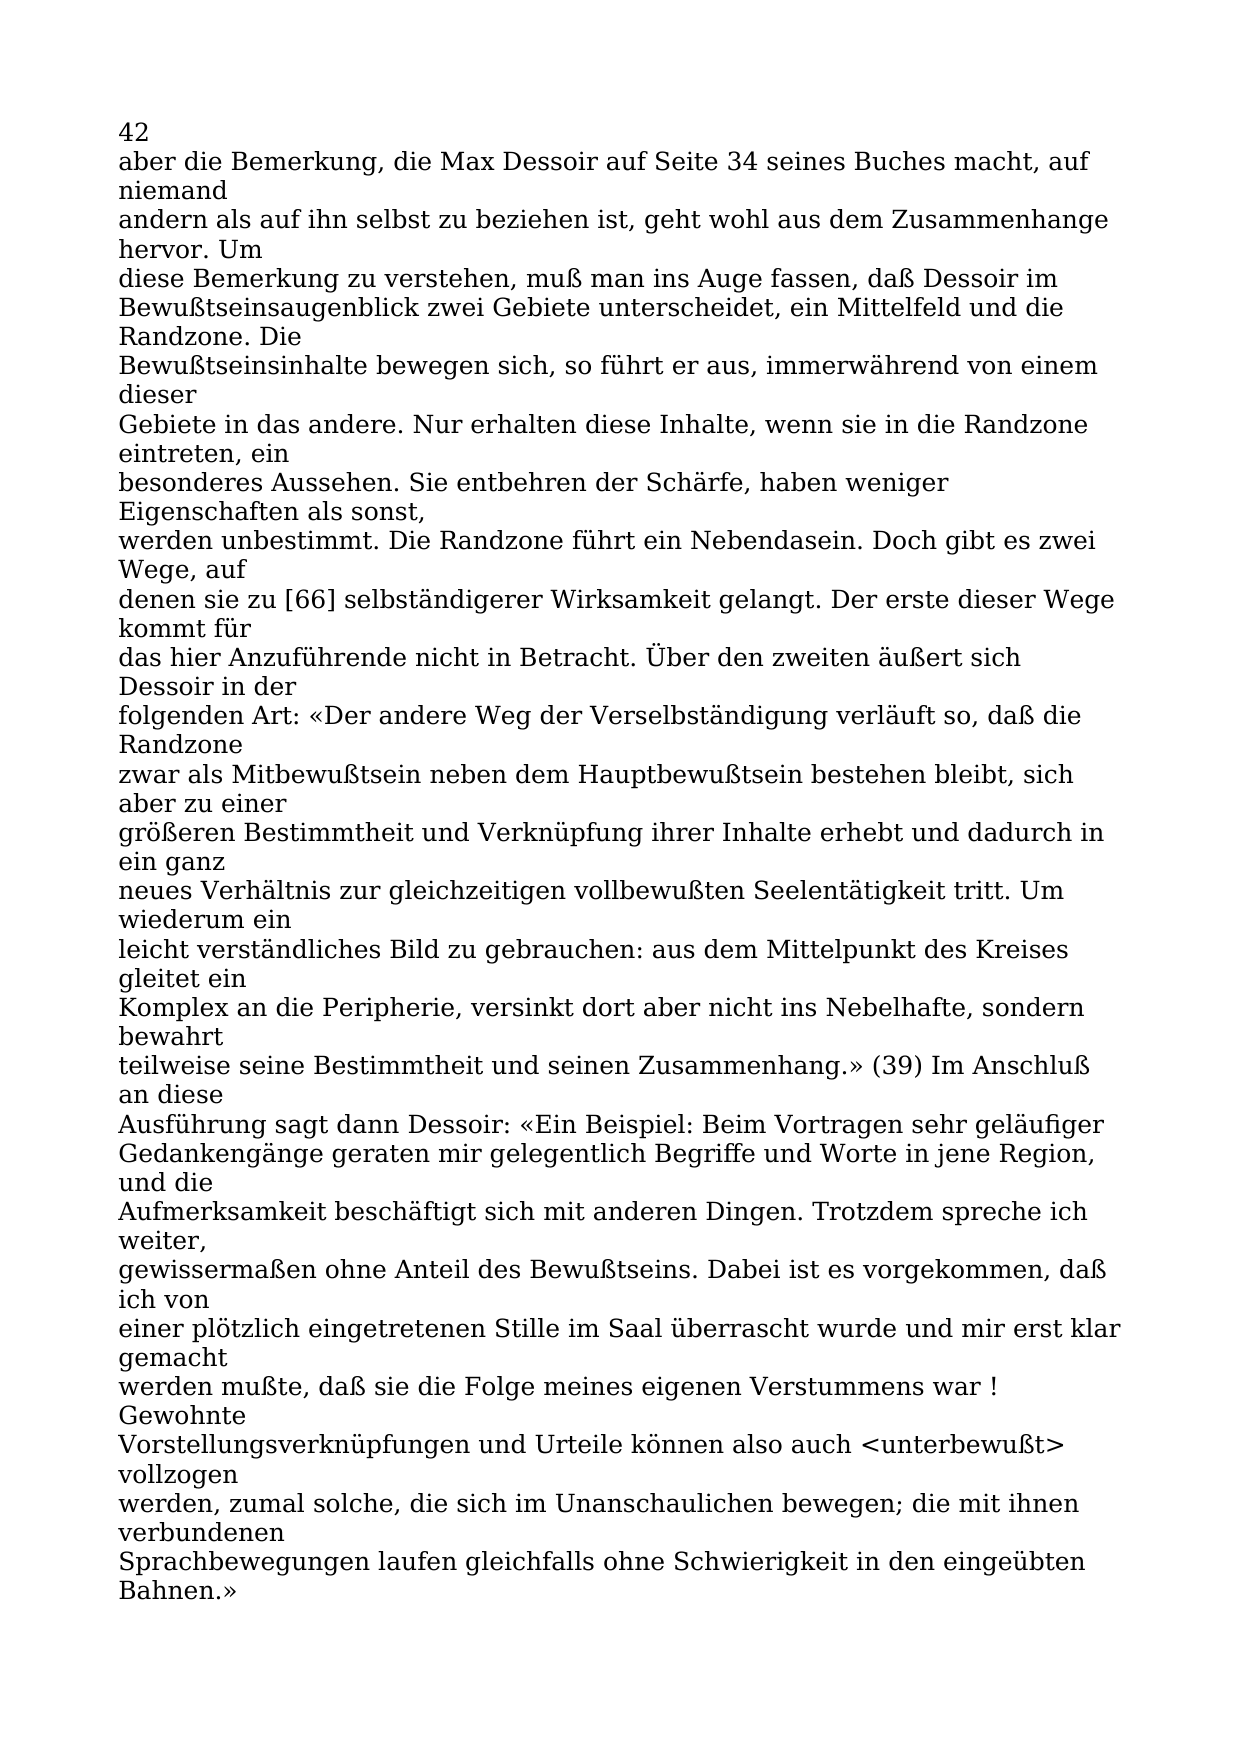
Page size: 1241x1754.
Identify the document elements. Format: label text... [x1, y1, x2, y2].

text Bewußtseinsinhalte bewegen sich, so führt er aus, immerwährend von einem dieser [118, 351, 1122, 410]
text Gedankengänge geraten mir gelegentlich Begriffe und Worte in jene Region, und die [118, 1139, 1122, 1197]
text Vorstellungsverknüpfungen und Urteile können also auch <unterbewußt> vollzogen [118, 1431, 1122, 1489]
text Gebiete in das andere. Nur erhalten diese Inhalte, wenn sie in die Randzone eintreten, ein [118, 410, 1122, 468]
text Aufmerksamkeit beschäftigt sich mit anderen Dingen. Trotzdem spreche ich weiter, [118, 1197, 1122, 1256]
text besonderes Aussehen. Sie entbehren der Schärfe, haben weniger Eigenschaften als sonst, [118, 468, 1122, 526]
text das hier Anzuführende nicht in Betracht. Über den zweiten äußert sich Dessoir in der [118, 643, 1122, 701]
text denen sie zu [66] selbständigerer Wirksamkeit gelangt. Der erste dieser Wege kommt für [118, 585, 1122, 643]
text gewissermaßen ohne Anteil des Bewußtseins. Dabei ist es vorgekommen, daß ich von [118, 1256, 1122, 1314]
text neues Verhältnis zur gleichzeitigen vollbewußten Seelentätigkeit tritt. Um wiederum ein [118, 876, 1122, 935]
text werden unbestimmt. Die Randzone führt ein Nebendasein. Doch gibt es zwei Wege, auf [118, 526, 1122, 585]
text einer plötzlich eingetretenen Stille im Saal überrascht wurde und mir erst klar gemacht [118, 1314, 1122, 1372]
text Bewußtseinsaugenblick zwei Gebiete unterscheidet, ein Mittelfeld und die Randzone. Die [118, 293, 1122, 351]
text teilweise seine Bestimmtheit und seinen Zusammenhang.» (39) Im Anschluß an diese [118, 1051, 1122, 1110]
text zwar als Mitbewußtsein neben dem Hauptbewußtsein bestehen bleibt, sich aber zu einer [118, 760, 1122, 818]
text werden mußte, daß sie die Folge meines eigenen Verstummens war ! Gewohnte [118, 1372, 1122, 1431]
text Sprachbewegungen laufen gleichfalls ohne Schwierigkeit in den eingeübten Bahnen.» [118, 1547, 1122, 1606]
text andern als auf ihn selbst zu beziehen ist, geht wohl aus dem Zusammenhange hervor. Um [118, 206, 1122, 264]
text leicht verständliches Bild zu gebrauchen: aus dem Mittelpunkt des Kreises gleitet ein [118, 935, 1122, 993]
text werden, zumal solche, die sich im Unanschaulichen bewegen; die mit ihnen verbundenen [118, 1489, 1122, 1547]
text folgenden Art: «Der andere Weg der Verselbständigung verläuft so, daß die Randzone [118, 701, 1122, 760]
text Komplex an die Peripherie, versinkt dort aber nicht ins Nebelhafte, sondern bewahrt [118, 993, 1122, 1051]
text aber die Bemerkung, die Max Dessoir auf Seite 34 seines Buches macht, auf niemand [118, 147, 1122, 206]
text 42 [118, 118, 1122, 147]
text Ausführung sagt dann Dessoir: «Ein Beispiel: Beim Vortragen sehr geläufiger [118, 1110, 1122, 1139]
text größeren Bestimmtheit und Verknüpfung ihrer Inhalte erhebt und dadurch in ein ganz [118, 818, 1122, 876]
text diese Bemerkung zu verstehen, muß man ins Auge fassen, daß Dessoir im [118, 264, 1122, 293]
